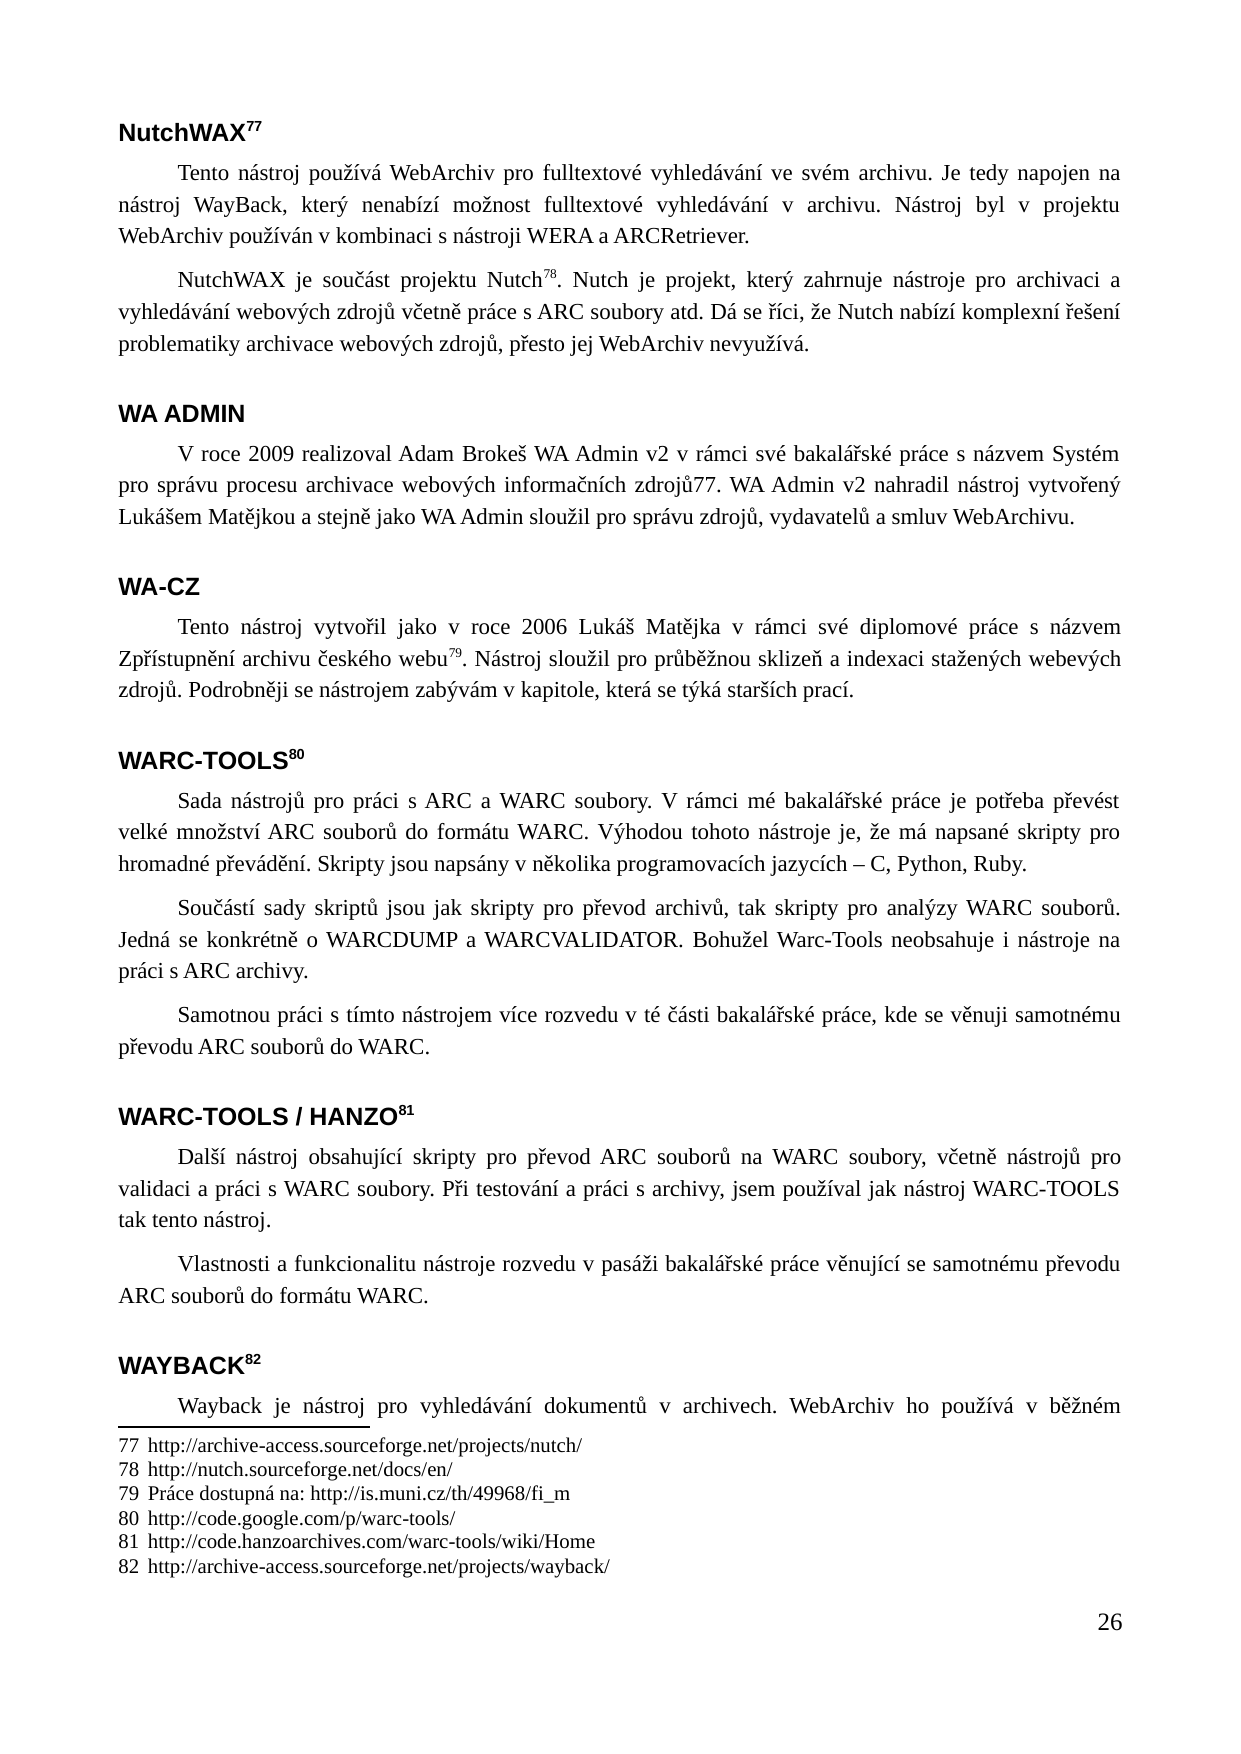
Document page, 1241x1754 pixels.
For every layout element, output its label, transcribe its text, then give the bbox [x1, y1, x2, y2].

subtitle WA ADMIN [118, 399, 1122, 427]
subtitle WARC-TOOLS / HANZO [118, 1102, 1122, 1131]
subtitle NutchWAX [118, 118, 1122, 147]
text Tento nástroj vytvořil jako v roce 2006 Lukáš Matějka v rámci své diplomové práce s názvem Zpřístupnění archivu českého webu. Nástroj sloužil pro průběžnou sklizeň a indexaci stažených webevých zdrojů. Podrobněji se nástrojem zabývám v kapitole, která se týká starších prací. [118, 613, 1122, 703]
text Součástí sady skriptů jsou jak skripty pro převod archivů, tak skripty pro analýzy WARC souborů. Jedná se konkrétně o WARCDUMP a WARCVALIDATOR. Bohužel Warc-Tools neobsahuje i nástroje na práci s ARC archivy. [118, 894, 1122, 983]
text Další nástroj obsahující skripty pro převod ARC souborů na WARC soubory, včetně nástrojů pro validaci a práci s WARC soubory. Při testování a práci s archivy, jsem používal jak nástroj WARC-TOOLS tak tento nástroj. [118, 1143, 1122, 1233]
text http://nutch.sourceforge.net/docs/en/ [118, 1457, 1122, 1481]
text Wayback je nástroj pro vyhledávání dokumentů v archivech. WebArchiv ho používá v běžném [118, 1392, 1122, 1418]
text Práce dostupná na: http://is.muni.cz/th/49968/fi_m [118, 1481, 1122, 1505]
text NutchWAX je součást projektu Nutch. Nutch je projekt, který zahrnuje nástroje pro archivaci a vyhledávání webových zdrojů včetně práce s ARC soubory atd. Dá se říci, že Nutch nabízí komplexní řešení problematiky archivace webových zdrojů, přesto jej WebArchiv nevyužívá. [118, 267, 1122, 356]
text Vlastnosti a funkcionalitu nástroje rozvedu v pasáži bakalářské práce věnující se samotnému převodu ARC souborů do formátu WARC. [118, 1250, 1122, 1308]
text Samotnou práci s tímto nástrojem více rozvedu v té části bakalářské práce, kde se věnuji samotnému převodu ARC souborů do WARC. [118, 1001, 1122, 1059]
text Tento nástroj používá WebArchiv pro fulltextové vyhledávání ve svém archivu. Je tedy napojen na nástroj WayBack, který nenabízí možnost fulltextové vyhledávání v archivu. Nástroj byl v projektu WebArchiv používán v kombinaci s nástroji WERA a ARCRetriever. [118, 159, 1122, 249]
subtitle WAYBACK [118, 1351, 1122, 1380]
text http://archive-access.sourceforge.net/projects/nutch/ [118, 1433, 1122, 1457]
subtitle WA-CZ [118, 572, 1122, 601]
text Sada nástrojů pro práci s ARC a WARC soubory. V rámci mé bakalářské práce je potřeba převést velké množství ARC souborů do formátu WARC. Výhodou tohoto nástroje je, že má napsané skripty pro hromadné převádění. Skripty jsou napsány v několika programovacích jazycích – C, Python, Ruby. [118, 787, 1122, 876]
text http://code.hanzoarchives.com/warc-tools/wiki/Home [118, 1529, 1122, 1553]
text V roce 2009 realizoval Adam Brokeš WA Admin v2 v rámci své bakalářské práce s názvem Systém pro správu procesu archivace webových informačních zdrojů77. WA Admin v2 nahradil nástroj vytvořený Lukášem Matějkou a stejně jako WA Admin sloužil pro správu zdrojů, vydavatelů a smluv WebArchivu. [118, 440, 1122, 529]
subtitle WARC-TOOLS [118, 746, 1122, 774]
text http://code.google.com/p/warc-tools/ [118, 1505, 1122, 1529]
text http://archive-access.sourceforge.net/projects/wayback/ [118, 1553, 1122, 1578]
